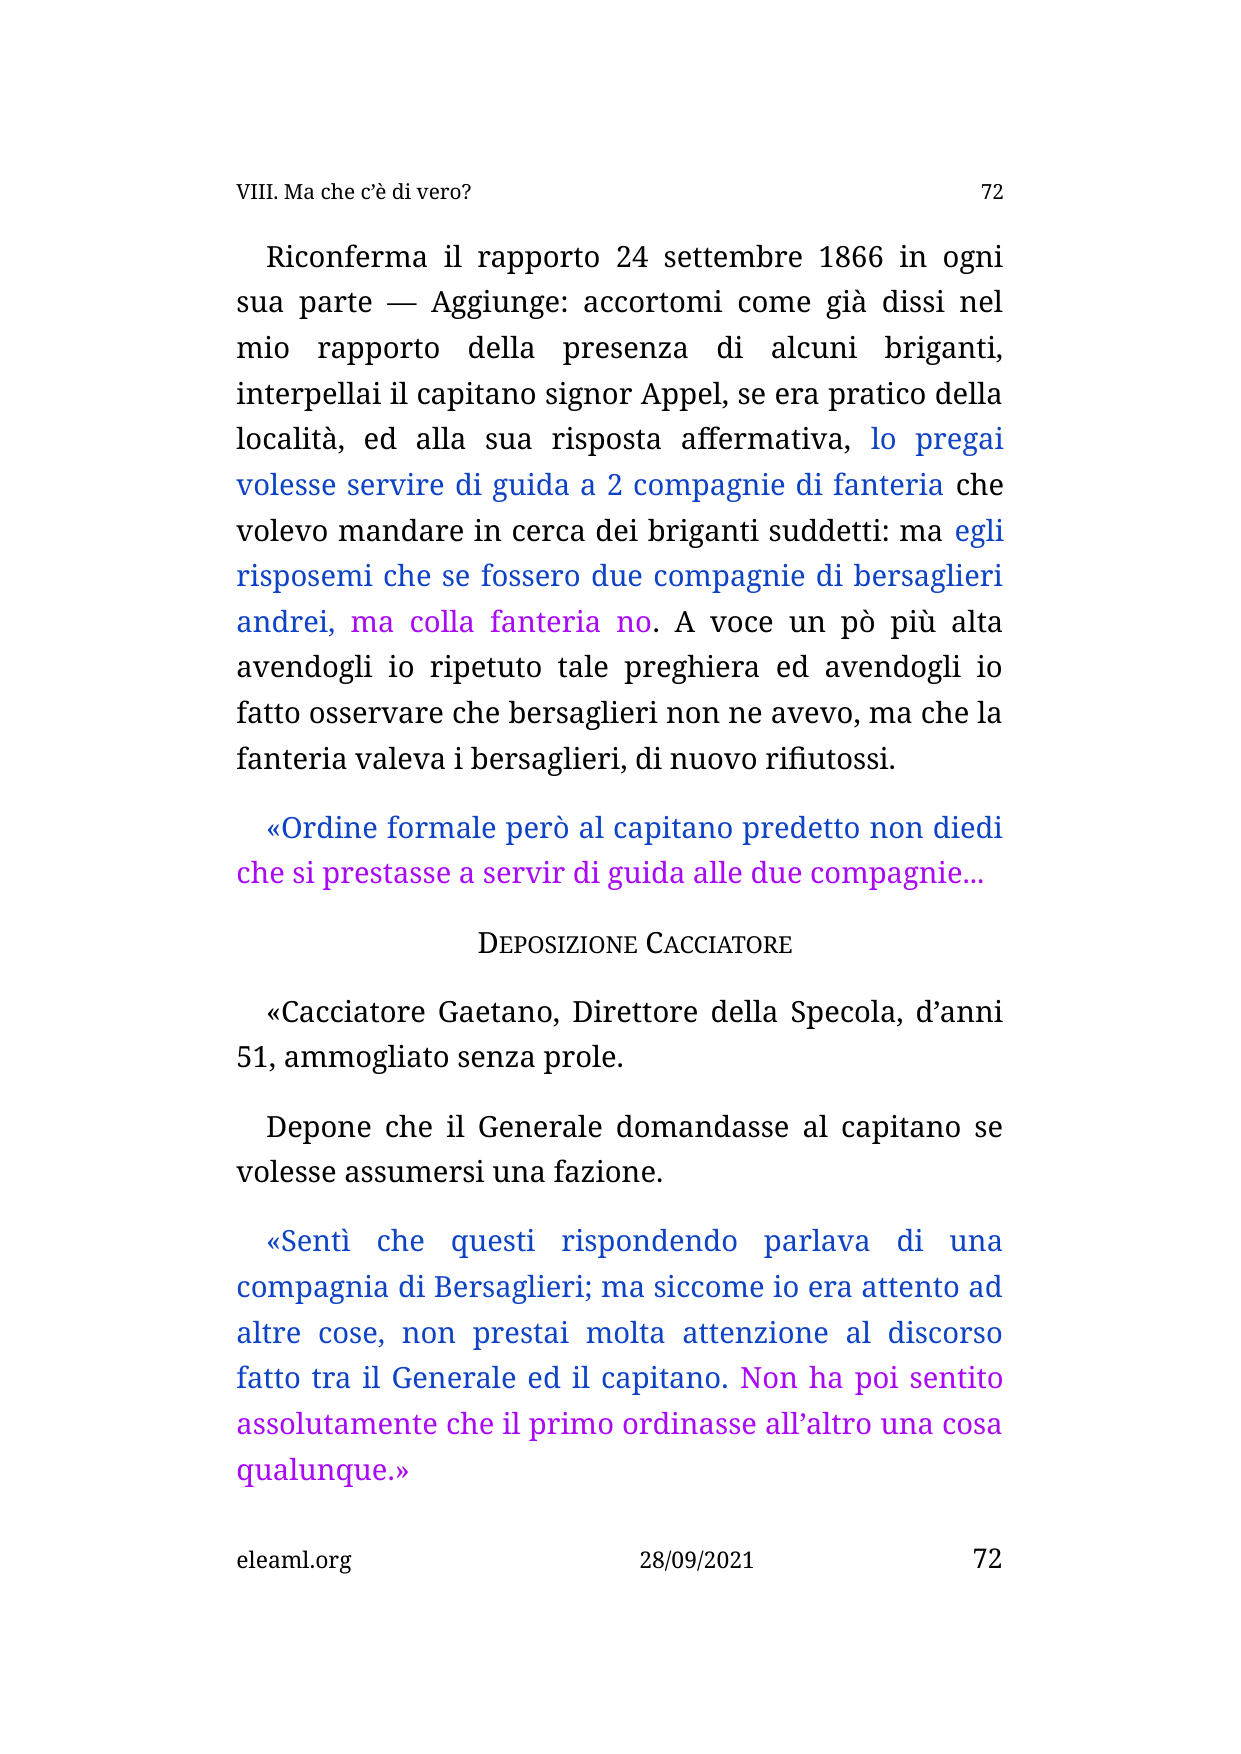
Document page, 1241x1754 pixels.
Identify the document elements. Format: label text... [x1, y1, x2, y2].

text «Cacciatore Gaetano, Direttore della Specola, d’anni 51, ammogliato senza prole. [236, 991, 1004, 1076]
text «Ordine formale però al capitano predetto non diedi che si prestasse a servir di guida alle due compagnie... [236, 807, 1004, 892]
text Riconferma il rapporto 24 settembre 1866 in ogni sua parte — Aggiunge: accortomi come già dissi nel mio rapporto della presenza di alcuni briganti, interpellai il capitano signor Appel, se era pratico della località, ed alla sua risposta affermativa, lo pregai volesse servire di guida a 2 compagnie di fanteria che volevo mandare in cerca dei briganti suddetti: ma egli risposemi che se fossero due compagnie di bersaglieri andrei, ma colla fanteria no. A voce un pò più alta avendogli io ripetuto tale preghiera ed avendogli io fatto osservare che bersaglieri non ne avevo, ma che la fanteria valeva i bersaglieri, di nuovo rifiutossi. [236, 236, 1004, 778]
text Deposizione Cacciatore [236, 922, 1004, 962]
text Depone che il Generale domandasse al capitano se volesse assumersi una fazione. [236, 1106, 1004, 1191]
text «Sentì che questi rispondendo parlava di una compagnia di Bersaglieri; ma siccome io era attento ad altre cose, non prestai molta attenzione al discorso fatto tra il Generale ed il capitano. Non ha poi sentito assolutamente che il primo ordinasse all’altro una cosa qualunque.» [236, 1221, 1004, 1488]
